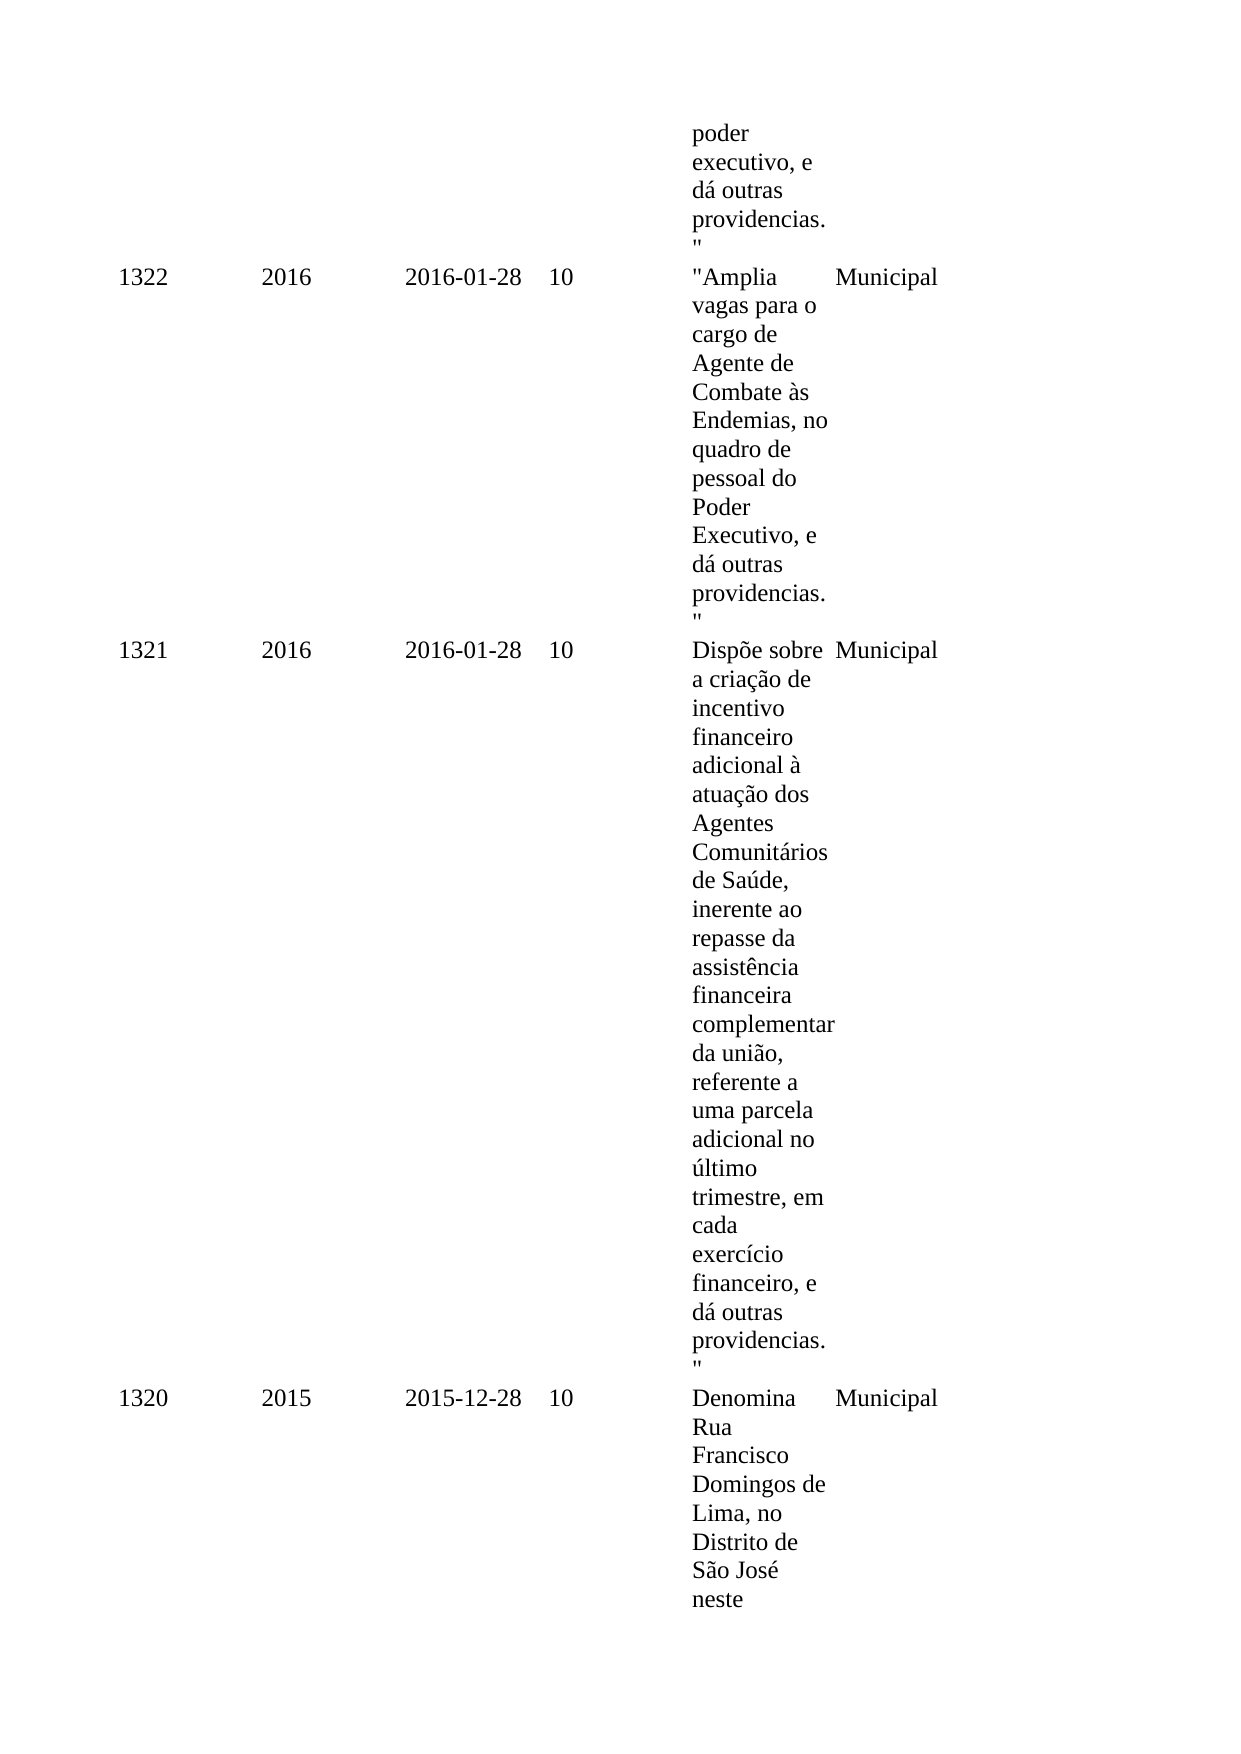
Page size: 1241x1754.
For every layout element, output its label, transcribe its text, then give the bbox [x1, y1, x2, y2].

table_cell 1321 [118, 636, 261, 1383]
table_cell [979, 118, 1122, 262]
table_cell Dispõe sobre a criação de incentivo financeiro adicional à atuação dos Agentes Comunitários de Saúde, inerente ao repasse da assistência financeira complementar da união, referente a uma parcela adicional no último trimestre, em cada exercício financeiro, e dá outras providencias." [692, 636, 835, 1383]
table_cell Denomina Rua Francisco Domingos de Lima, no Distrito de São José neste [692, 1383, 835, 1613]
table_cell [979, 262, 1122, 636]
table_cell 2016-01-28 [405, 262, 548, 636]
table_cell [979, 636, 1122, 1383]
table_cell 10 [548, 262, 692, 636]
table_cell 1320 [118, 1383, 261, 1613]
table_cell 2015 [261, 1383, 405, 1613]
table_cell 1322 [118, 262, 261, 636]
table_cell [261, 118, 405, 262]
table_cell Municipal [835, 262, 979, 636]
table_cell 2015-12-28 [405, 1383, 548, 1613]
table_cell Municipal [835, 636, 979, 1383]
table_cell [405, 118, 548, 262]
table_cell [118, 118, 261, 262]
table_cell [548, 118, 692, 262]
table_cell 2016-01-28 [405, 636, 548, 1383]
table_cell [835, 118, 979, 262]
table_cell poder executivo, e dá outras providencias." [692, 118, 835, 262]
table_cell "Amplia vagas para o cargo de Agente de Combate às Endemias, no quadro de pessoal do Poder Executivo, e dá outras providencias." [692, 262, 835, 636]
table_cell 10 [548, 1383, 692, 1613]
table_cell 2016 [261, 636, 405, 1383]
table_cell 10 [548, 636, 692, 1383]
table_cell [979, 1383, 1122, 1613]
table_cell 2016 [261, 262, 405, 636]
table_cell Municipal [835, 1383, 979, 1613]
